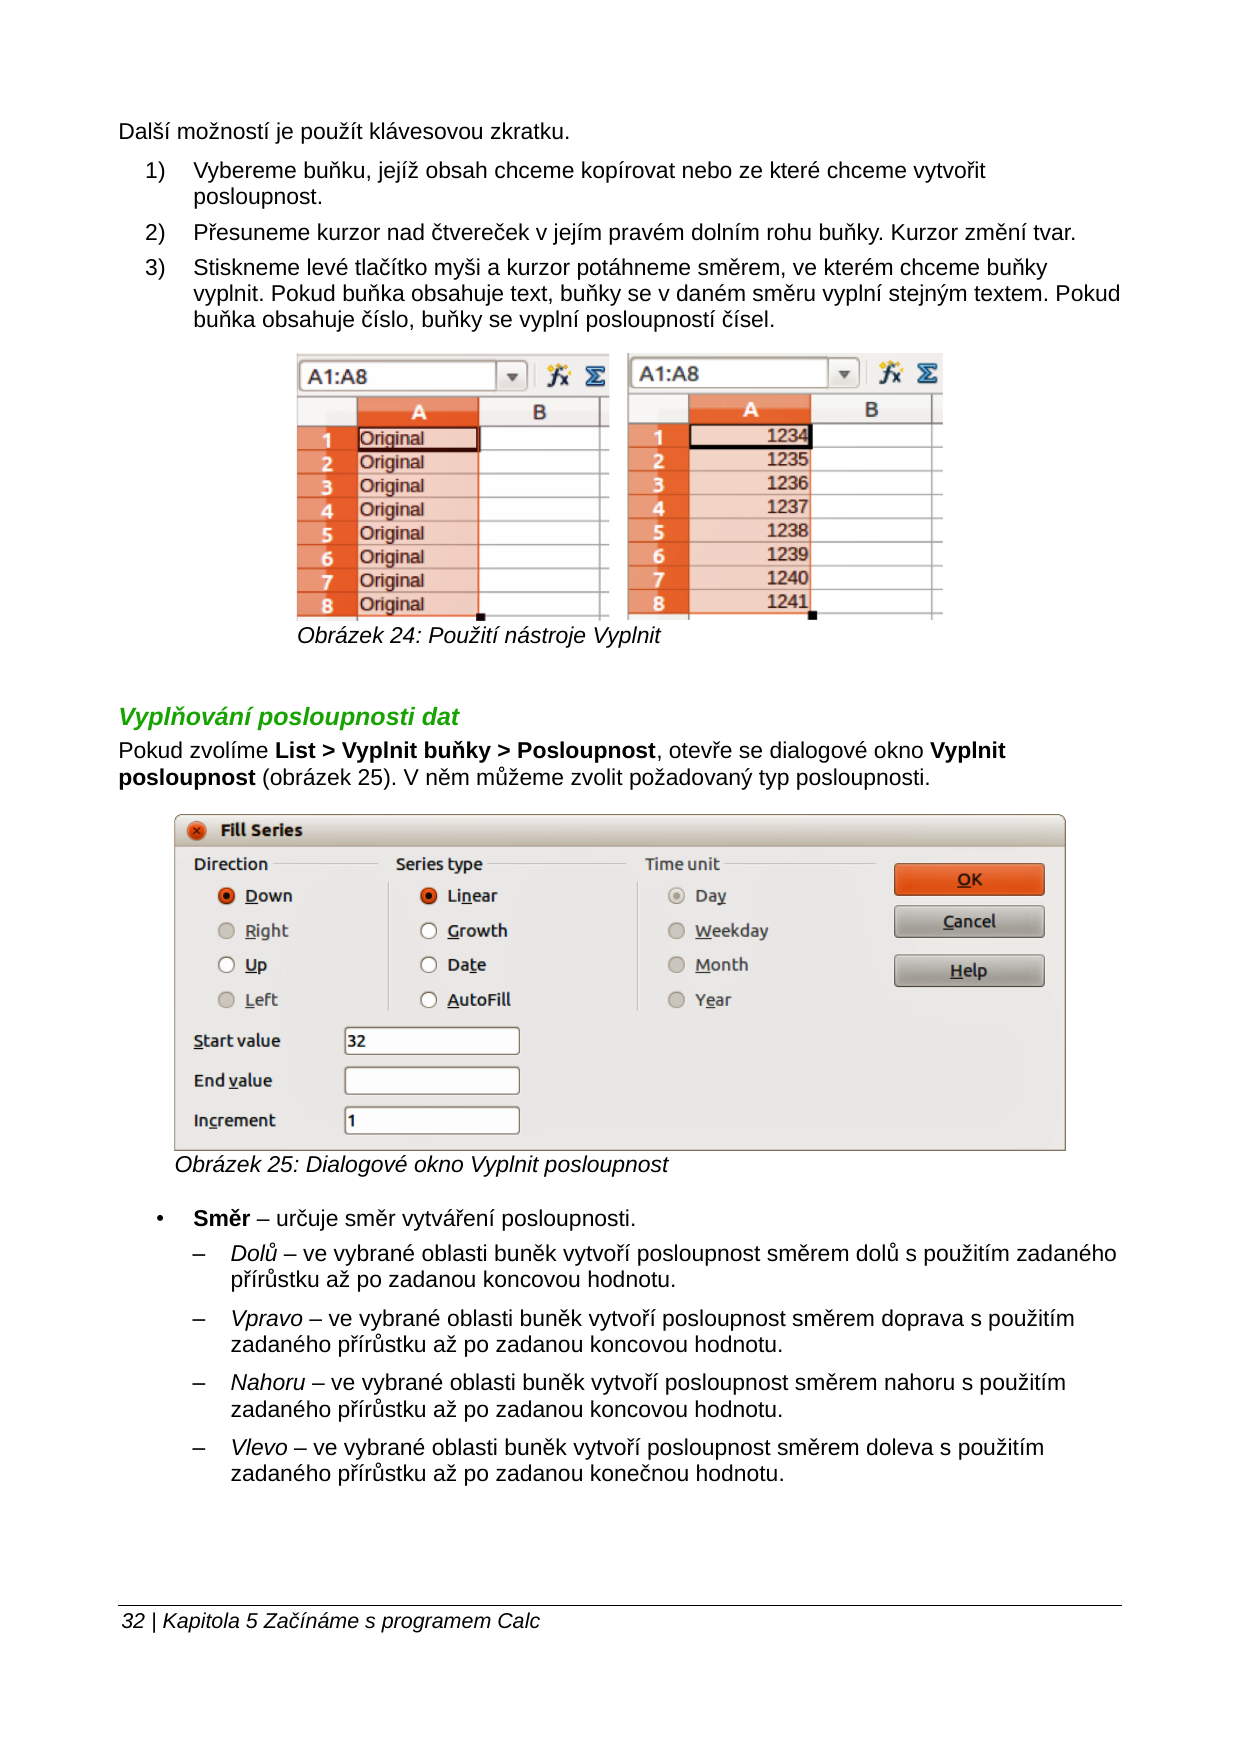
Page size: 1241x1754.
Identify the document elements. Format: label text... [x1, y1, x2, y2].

list Přesuneme kurzor nad čtvereček v jejím pravém dolním rohu buňky. Kurzor změní tvar. [165, 218, 1122, 245]
list Další možností je použít klávesovou zkratku. [118, 118, 1122, 144]
list Vybereme buňku, jejíž obsah chceme kopírovat nebo ze které chceme vytvořit posloupnost. [165, 157, 1122, 210]
list Vpravo – ve vybrané oblasti buněk vytvoří posloupnost směrem doprava s použitím zadaného přírůstku až po zadanou koncovou hodnotu. [192, 1304, 1122, 1357]
text Obrázek 24: Použití nástroje Vyplnit [297, 622, 943, 648]
picture [296, 353, 944, 622]
list Nahoru – ve vybrané oblasti buněk vytvoří posloupnost směrem nahoru s použitím zadaného přírůstku až po zadanou koncovou hodnotu. [192, 1369, 1122, 1422]
list Vlevo – ve vybrané oblasti buněk vytvoří posloupnost směrem doleva s použitím zadaného přírůstku až po zadanou konečnou hodnotu. [192, 1434, 1122, 1487]
text Pokud zvolíme List > Vyplnit buňky > Posloupnost, otevře se dialogové okno Vyplnit posloupnost (obrázek 25). V něm můžeme zvolit požadovaný typ posloupnosti. [118, 737, 1122, 790]
list Směr – určuje směr vytváření posloupnosti. [156, 1204, 1122, 1231]
list Stiskneme levé tlačítko myši a kurzor potáhneme směrem, ve kterém chceme buňky vyplnit. Pokud buňka obsahuje text, buňky se v daném směru vyplní stejným textem. Pokud buňka obsahuje číslo, buňky se vyplní posloupností čísel. [165, 254, 1122, 333]
list Dolů – ve vybrané oblasti buněk vytvoří posloupnost směrem dolů s použitím zadaného přírůstku až po zadanou koncovou hodnotu. [192, 1240, 1122, 1292]
subtitle Vyplňování posloupnosti dat [118, 702, 1122, 731]
text Obrázek 25: Dialogové okno Vyplnit posloupnost [174, 1151, 1066, 1177]
picture [174, 814, 1066, 1151]
